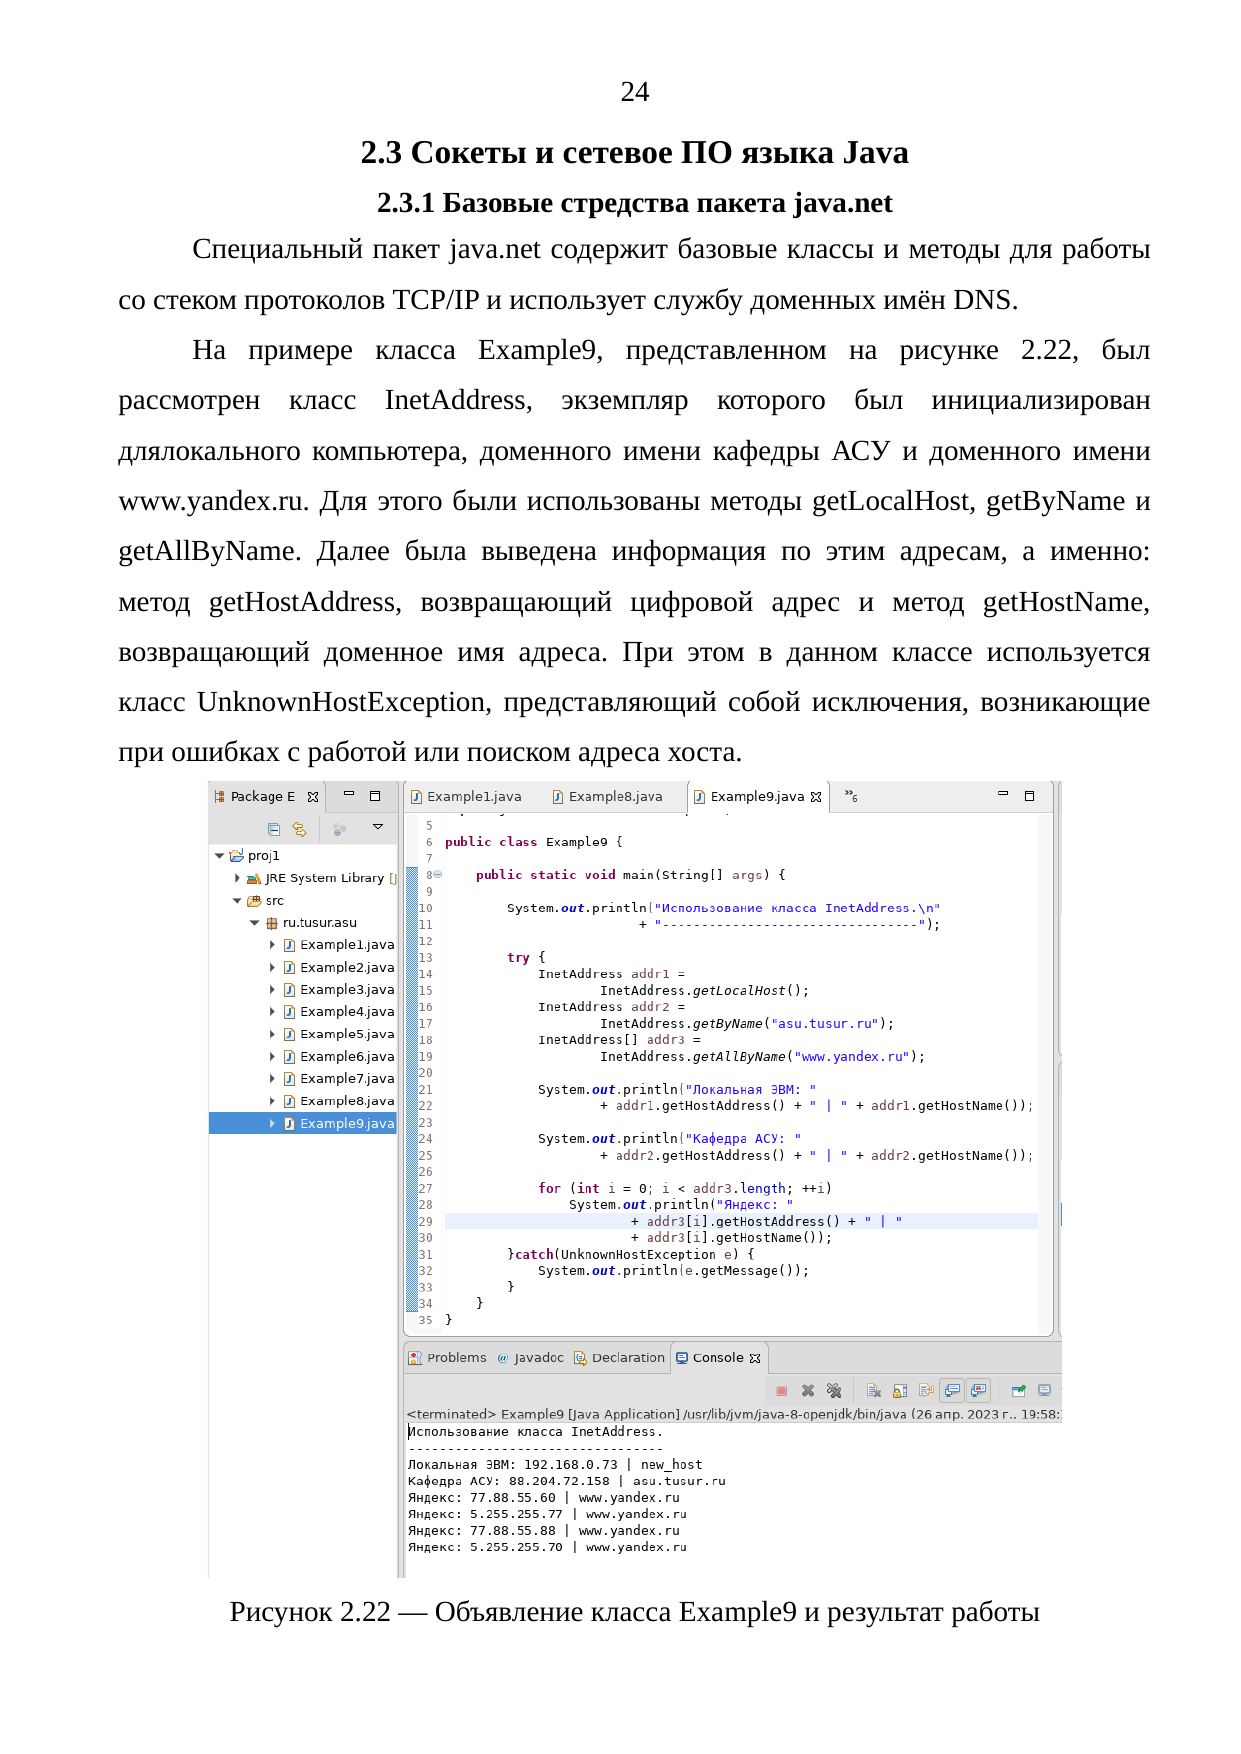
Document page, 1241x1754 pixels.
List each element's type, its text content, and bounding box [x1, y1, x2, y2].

text На примере класса Example9, представленном на рисунке 2.22, был рассмотрен класс InetAddress, экземпляр которого был инициализирован длялокального компьютера, доменного имени кафедры АСУ и доменного имени www.yandex.ru. Для этого были использованы методы getLocalHost, getByName и getAllByName. Далее была выведена информация по этим адресам, а именно: метод getHostAddress, возвращающий цифровой адрес и метод getHostName, возвращающий доменное имя адреса. При этом в данном классе используется класс UnknownHostException, представляющий собой исключения, возникающие при ошибках с работой или поиском адреса хоста. [118, 332, 1152, 768]
picture [207, 781, 1062, 1578]
subtitle 2.3 Сокеты и сетевое ПО языка Java [118, 132, 1152, 171]
text Рисунок 2.22 — Объявление класса Example9 и результат работы [118, 1578, 1152, 1628]
text Специальный пакет java.net содержит базовые классы и методы для работы со стеком протоколов TCP/IP и использует службу доменных имён DNS. [118, 231, 1152, 315]
subtitle 2.3.1 Базовые стредства пакета java.net [118, 185, 1152, 219]
